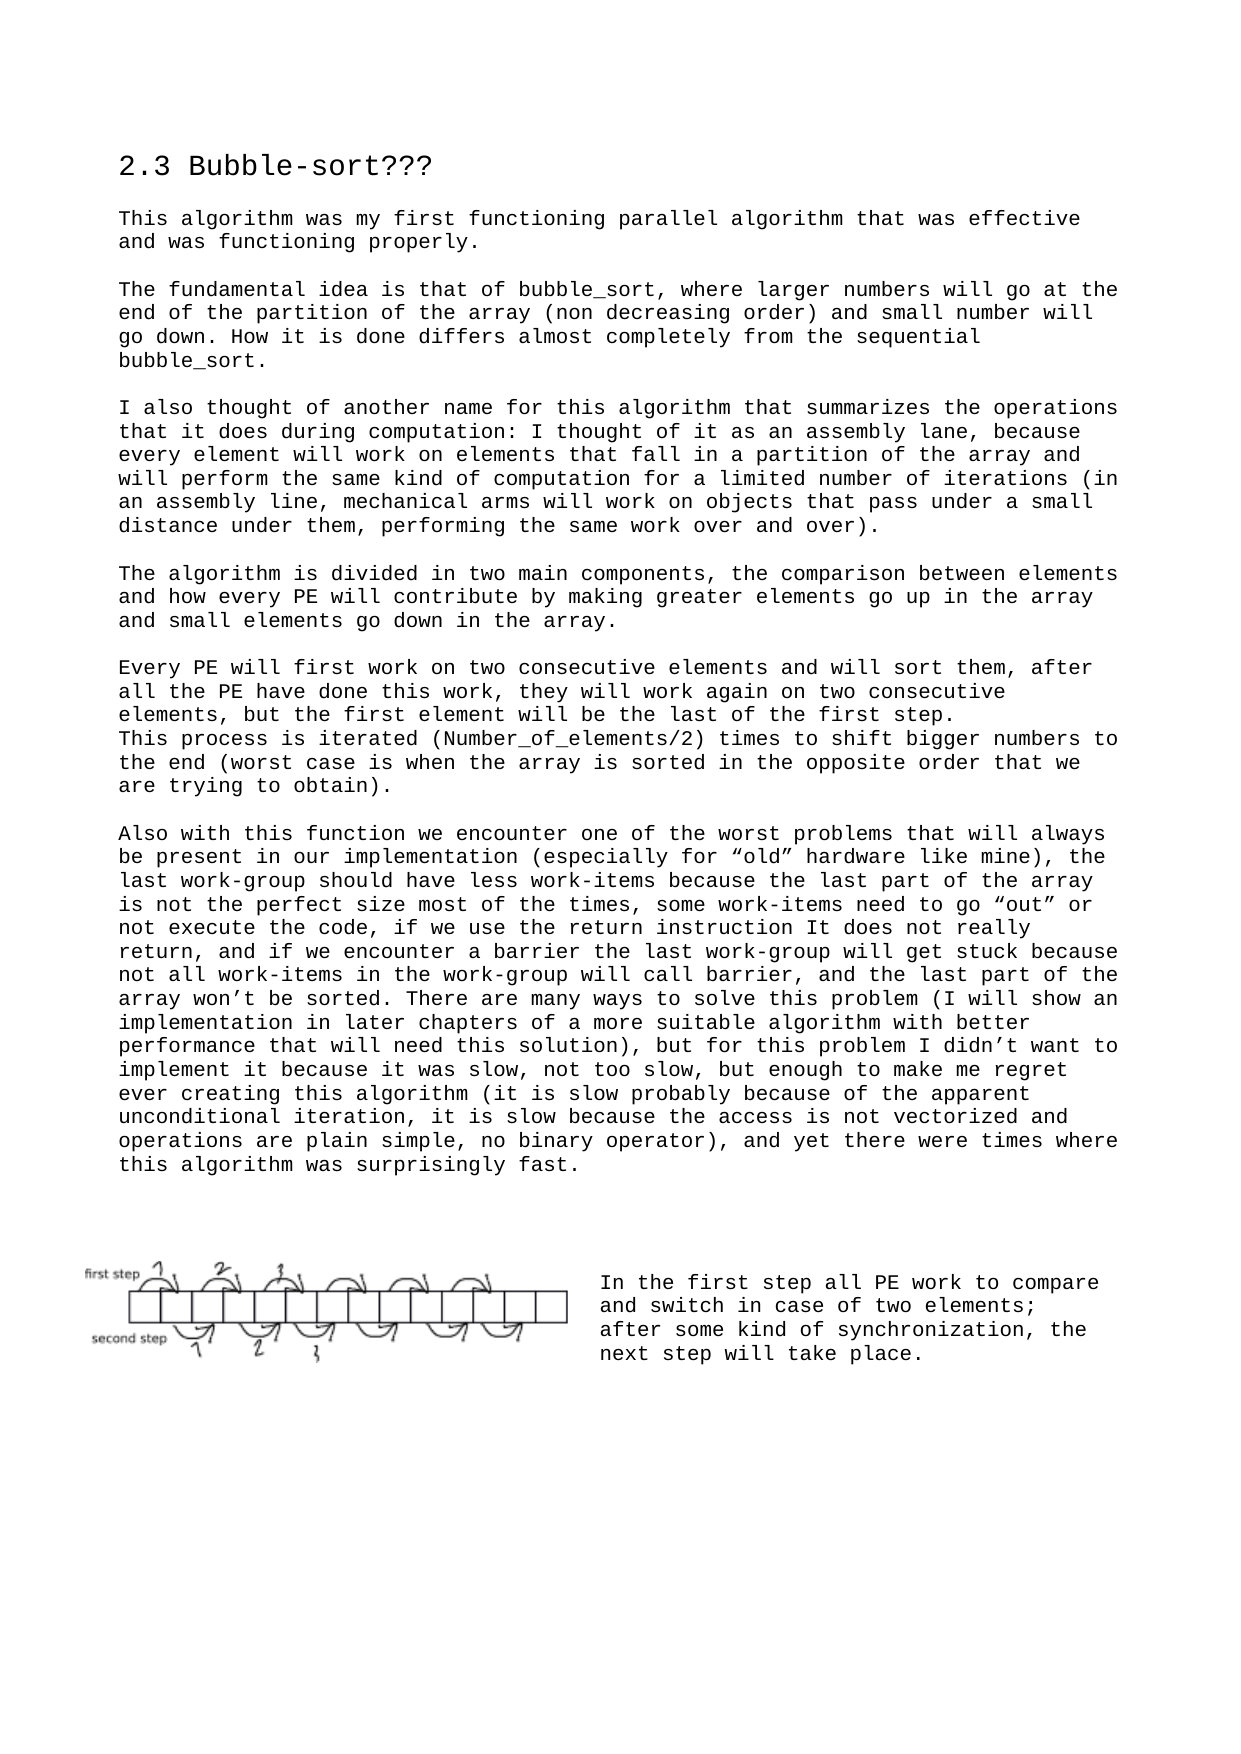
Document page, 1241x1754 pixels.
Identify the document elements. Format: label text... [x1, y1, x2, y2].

text 2.3 Bubble-sort??? [118, 151, 1122, 184]
text The algorithm is divided in two main components, the comparison between elements and how every PE will contribute by making greater elements go up in the array and small elements go down in the array. [118, 562, 1122, 633]
text I also thought of another name for this algorithm that summarizes the operations that it does during computation: I thought of it as an assembly lane, because every element will work on elements that fall in a partition of the array and will perform the same kind of computation for a limited number of iterations (in an assembly line, mechanical arms will work on objects that pass under a small distance under them, performing the same work over and over). [118, 397, 1122, 539]
text The fundamental idea is that of bubble_sort, where larger numbers will go at the end of the partition of the array (non decreasing order) and small number will go down. How it is done differs almost completely from the sequential bubble_sort. [118, 279, 1122, 373]
text This process is iterated (Number_of_elements/2) times to shift bigger numbers to the end (worst case is when the array is sorted in the opposite order that we are trying to obtain). [118, 728, 1122, 799]
text Every PE will first work on two consecutive elements and will sort them, after all the PE have done this work, they will work again on two consecutive elements, but the first element will be the last of the first step. [118, 657, 1122, 728]
text In the first step all PE work to compare and switch in case of two elements; after some kind of synchronization, the next step will take place. [118, 1272, 1122, 1366]
picture [85, 1261, 568, 1363]
text This algorithm was my first functioning parallel algorithm that was effective and was functioning properly. [118, 208, 1122, 255]
text Also with this function we encounter one of the worst problems that will always be present in our implementation (especially for “old” hardware like mine), the last work-group should have less work-items because the last part of the array is not the perfect size most of the times, some work-items need to go “out” or not execute the code, if we use the return instruction It does not really return, and if we encounter a barrier the last work-group will get stuck because not all work-items in the work-group will call barrier, and the last part of the array won’t be sorted. There are many ways to solve this problem (I will show an implementation in later chapters of a more suitable algorithm with better performance that will need this solution), but for this problem I didn’t want to implement it because it was slow, not too slow, but enough to make me regret ever creating this algorithm (it is slow probably because of the apparent unconditional iteration, it is slow because the access is not vectorized and operations are plain simple, no binary operator), and yet there were times where this algorithm was surprisingly fast. [118, 823, 1122, 1177]
